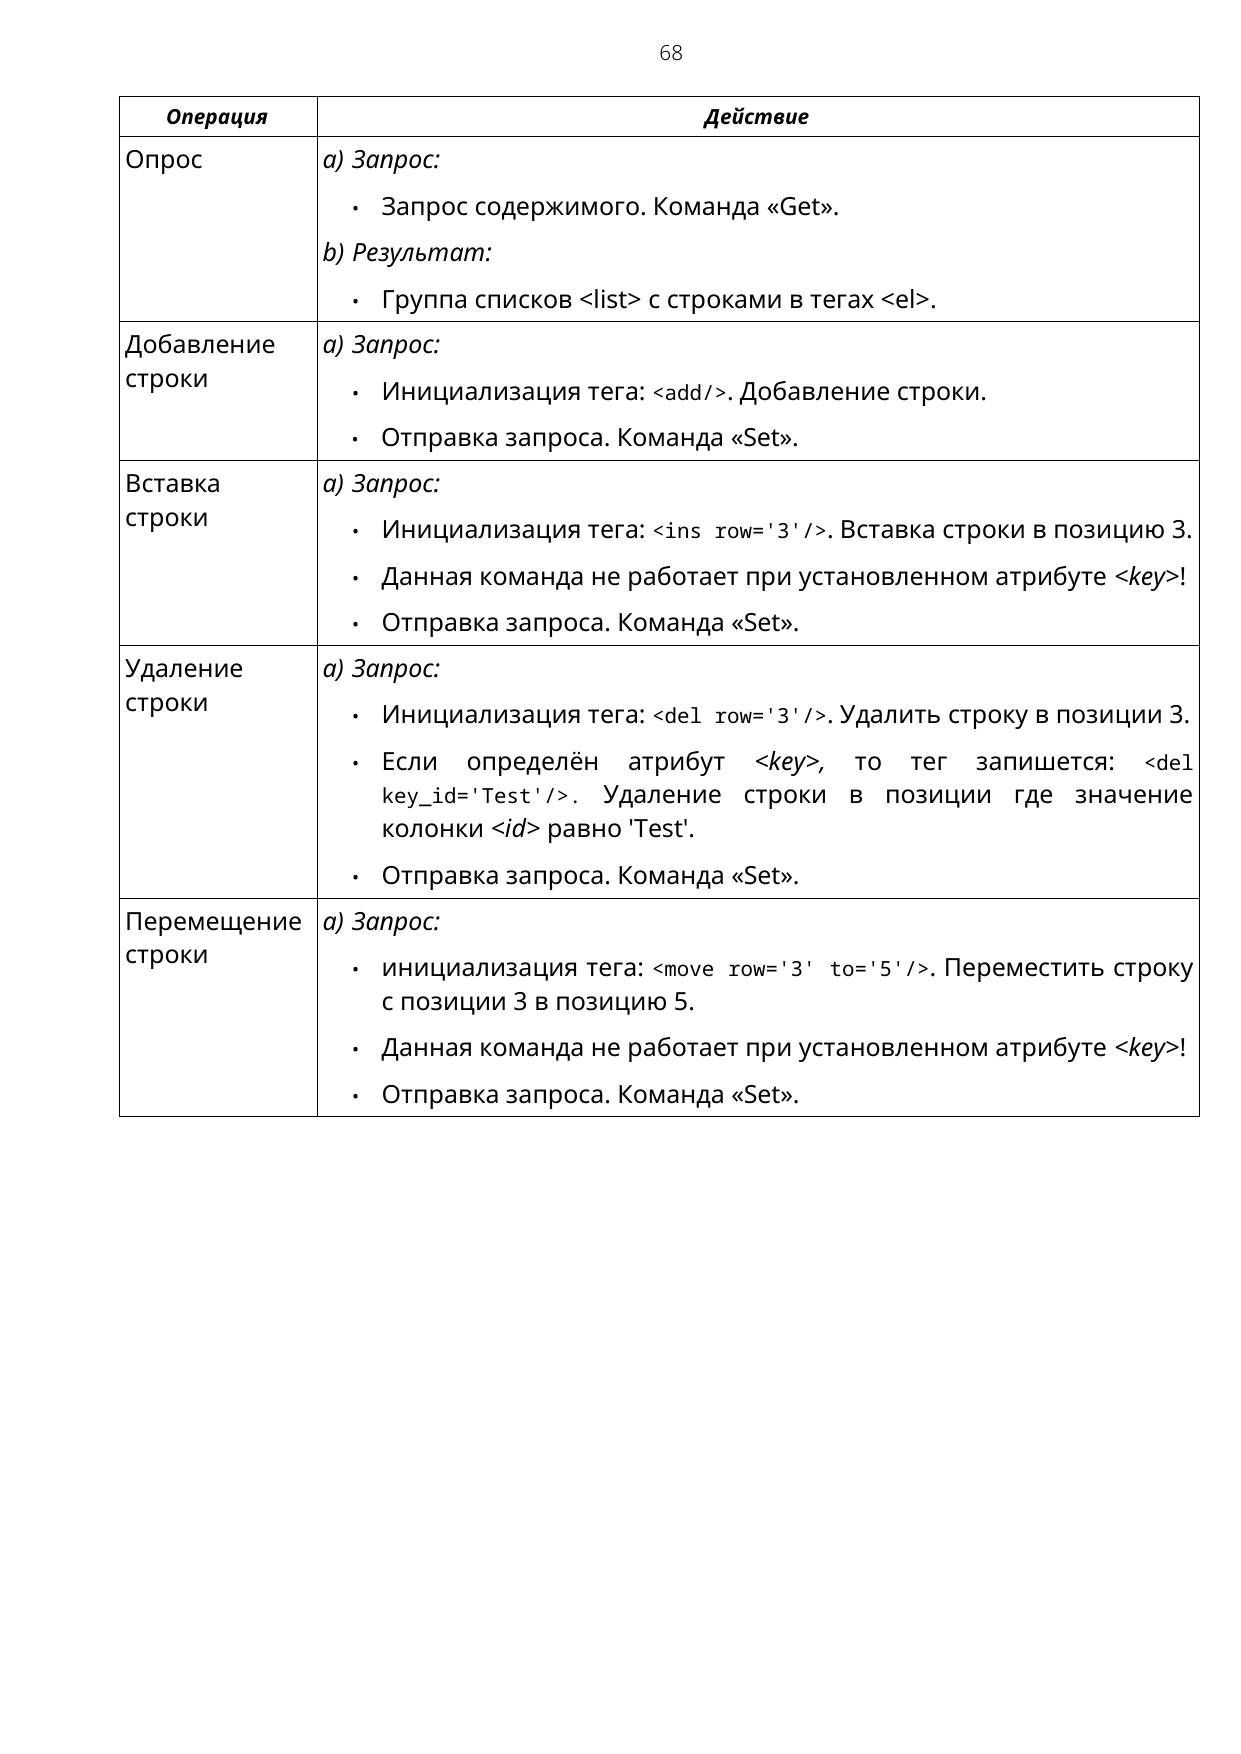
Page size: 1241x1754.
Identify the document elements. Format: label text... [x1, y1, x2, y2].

table_cell Добавление строки [120, 322, 317, 460]
table_header Действие [318, 97, 1199, 136]
table_cell Запрос: Инициализация тега: <del row='3'/>. Удалить строку в позиции 3. Если определён атрибут <key>, то тег запишется: <del key_id='Test'/>. Удаление строки в позиции где значение колонки <id> равно 'Test'. Отправка запроса. Команда «Set». [318, 646, 1199, 898]
table_cell Перемещение строки [120, 899, 317, 1116]
table_cell Вставка строки [120, 461, 317, 645]
table_cell Запрос: Запрос содержимого. Команда «Get». Результат: Группа списков <list> с строками в тегах <el>. [318, 137, 1199, 321]
table_cell Запрос: Инициализация тега: <add/>. Добавление строки. Отправка запроса. Команда «Set». [318, 322, 1199, 460]
table_cell Удаление строки [120, 646, 317, 898]
table_cell Запрос: инициализация тега: <move row='3' to='5'/>. Переместить строку с позиции 3 в позицию 5. Данная команда не работает при установленном атрибуте <key>! Отправка запроса. Команда «Set». [318, 899, 1199, 1116]
table_cell Запрос: Инициализация тега: <ins row='3'/>. Вставка строки в позицию 3. Данная команда не работает при установленном атрибуте <key>! Отправка запроса. Команда «Set». [318, 461, 1199, 645]
table_header Операция [120, 97, 317, 136]
table_cell Опрос [120, 137, 317, 321]
